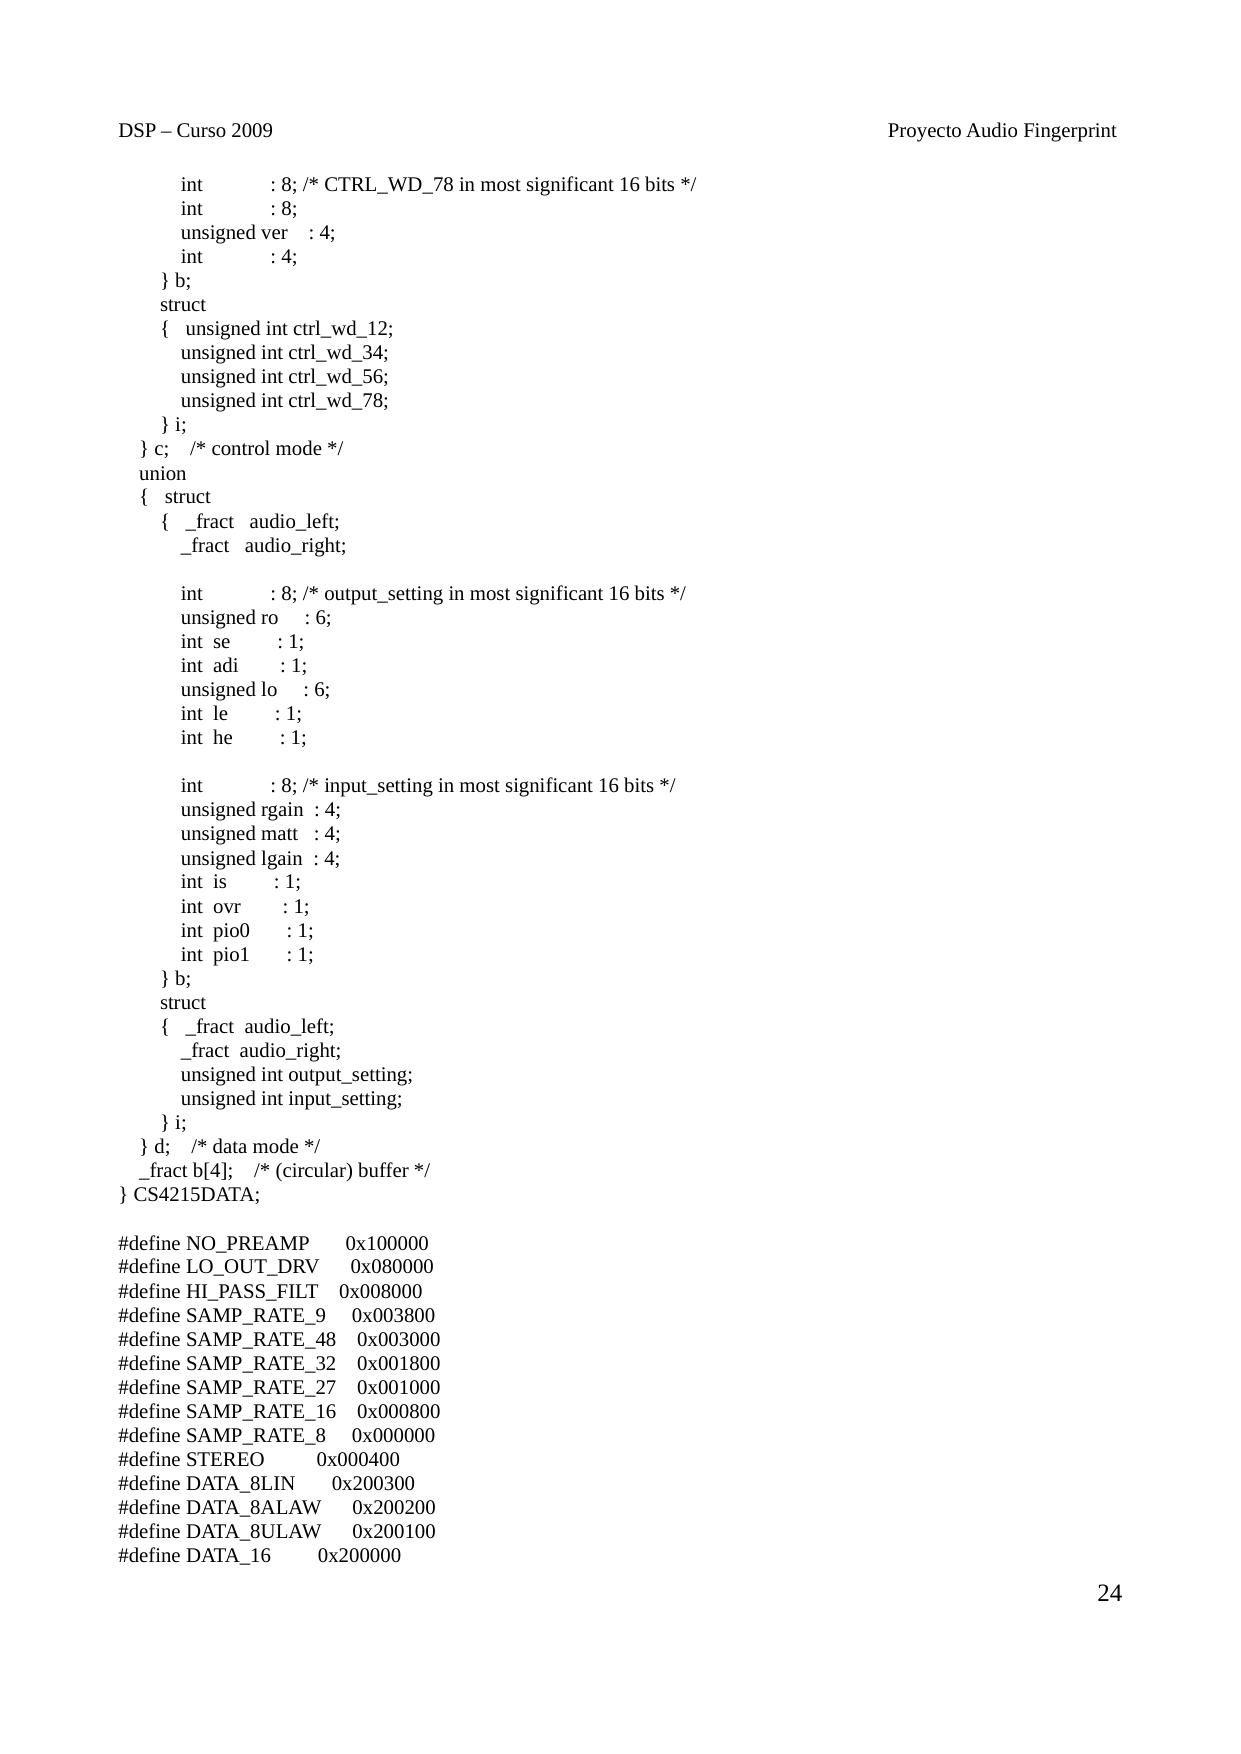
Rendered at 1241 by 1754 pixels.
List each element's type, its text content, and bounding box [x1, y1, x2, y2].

text { struct [118, 484, 1122, 508]
text int : 8; /* input_setting in most significant 16 bits */ [118, 773, 1122, 797]
text int : 4; [118, 244, 1122, 268]
text struct [118, 292, 1122, 316]
text _fract audio_right; [118, 1038, 1122, 1062]
text #define DATA_8ALAW 0x200200 [118, 1495, 1122, 1519]
text int se : 1; [118, 629, 1122, 653]
text #define SAMP_RATE_16 0x000800 [118, 1399, 1122, 1423]
text #define DATA_8LIN 0x200300 [118, 1471, 1122, 1495]
text int : 8; /* CTRL_WD_78 in most significant 16 bits */ [118, 172, 1122, 196]
text unsigned int output_setting; [118, 1062, 1122, 1086]
text int : 8; [118, 196, 1122, 220]
text unsigned int input_setting; [118, 1086, 1122, 1110]
text unsigned matt : 4; [118, 821, 1122, 845]
text } b; [118, 268, 1122, 292]
text unsigned lo : 6; [118, 677, 1122, 701]
text { unsigned int ctrl_wd_12; [118, 316, 1122, 340]
text unsigned int ctrl_wd_34; [118, 340, 1122, 364]
text { _fract audio_left; [118, 1014, 1122, 1038]
text } b; [118, 966, 1122, 990]
text int is : 1; [118, 869, 1122, 893]
text } i; [118, 412, 1122, 436]
text #define STEREO 0x000400 [118, 1447, 1122, 1471]
text #define SAMP_RATE_48 0x003000 [118, 1327, 1122, 1351]
text unsigned lgain : 4; [118, 845, 1122, 869]
text _fract audio_right; [118, 533, 1122, 557]
text _fract b[4]; /* (circular) buffer */ [118, 1158, 1122, 1182]
text #define NO_PREAMP 0x100000 [118, 1230, 1122, 1254]
text unsigned rgain : 4; [118, 797, 1122, 821]
text unsigned int ctrl_wd_56; [118, 364, 1122, 388]
text } i; [118, 1110, 1122, 1134]
text unsigned ro : 6; [118, 605, 1122, 629]
text int ovr : 1; [118, 893, 1122, 918]
text #define SAMP_RATE_27 0x001000 [118, 1375, 1122, 1399]
text #define SAMP_RATE_8 0x000000 [118, 1423, 1122, 1447]
text int : 8; /* output_setting in most significant 16 bits */ [118, 581, 1122, 605]
text } c; /* control mode */ [118, 436, 1122, 460]
text #define LO_OUT_DRV 0x080000 [118, 1254, 1122, 1278]
text } CS4215DATA; [118, 1182, 1122, 1206]
text struct [118, 990, 1122, 1014]
text int pio0 : 1; [118, 918, 1122, 942]
text #define HI_PASS_FILT 0x008000 [118, 1278, 1122, 1303]
text #define SAMP_RATE_9 0x003800 [118, 1303, 1122, 1327]
text union [118, 460, 1122, 484]
text } d; /* data mode */ [118, 1134, 1122, 1158]
text #define SAMP_RATE_32 0x001800 [118, 1351, 1122, 1375]
text #define DATA_16 0x200000 [118, 1543, 1122, 1567]
text int pio1 : 1; [118, 942, 1122, 966]
text int adi : 1; [118, 653, 1122, 677]
text unsigned int ctrl_wd_78; [118, 388, 1122, 412]
text int he : 1; [118, 725, 1122, 749]
text { _fract audio_left; [118, 508, 1122, 533]
text int le : 1; [118, 701, 1122, 725]
text #define DATA_8ULAW 0x200100 [118, 1519, 1122, 1543]
text unsigned ver : 4; [118, 220, 1122, 244]
